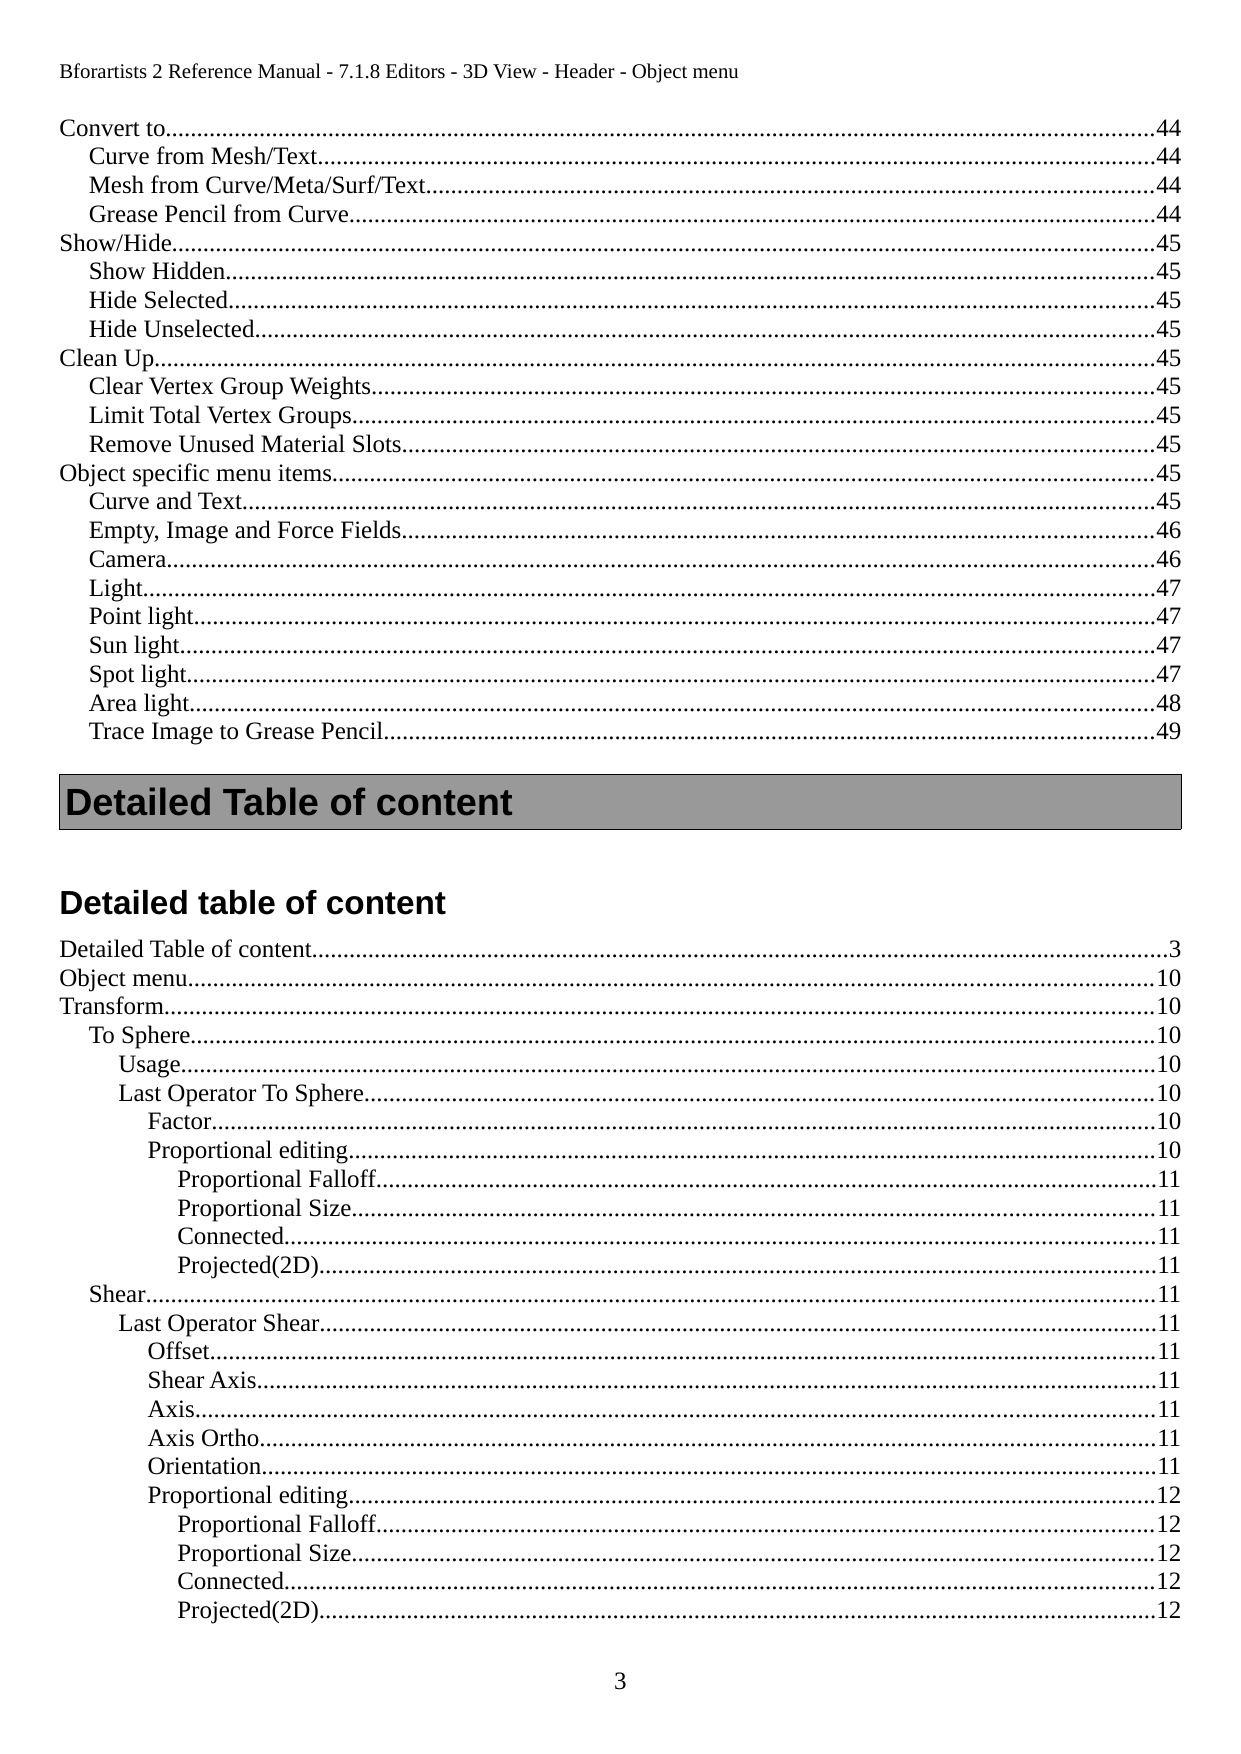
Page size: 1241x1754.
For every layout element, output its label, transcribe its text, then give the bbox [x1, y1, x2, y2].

text Offset 11 [147, 1336, 1181, 1365]
text Object specific menu items 45 [59, 458, 1181, 486]
text Axis Ortho 11 [147, 1423, 1181, 1451]
text Factor 10 [147, 1106, 1181, 1135]
text Proportional Falloff 12 [177, 1509, 1181, 1538]
text Proportional Size 12 [177, 1538, 1181, 1566]
text Last Operator To Sphere 10 [118, 1078, 1181, 1106]
text Proportional editing 10 [147, 1135, 1181, 1164]
text Last Operator Shear 11 [118, 1308, 1181, 1336]
text Area light 48 [88, 688, 1181, 716]
text Curve from Mesh/Text 44 [88, 141, 1181, 170]
text Transform 10 [59, 991, 1181, 1020]
text Orientation 11 [147, 1451, 1181, 1480]
text Grease Pencil from Curve 44 [88, 199, 1181, 228]
text Proportional Size 11 [177, 1193, 1181, 1221]
text Show/Hide 45 [59, 228, 1181, 256]
text Convert to 44 [59, 113, 1181, 141]
text Mesh from Curve/Meta/Surf/Text 44 [88, 170, 1181, 199]
text Curve and Text 45 [88, 486, 1181, 515]
text Projected(2D) 11 [177, 1250, 1181, 1279]
text Object menu 10 [59, 963, 1181, 991]
text Detailed Table of content 3 [59, 934, 1181, 963]
text To Sphere 10 [88, 1020, 1181, 1049]
text Axis 11 [147, 1394, 1181, 1423]
text Trace Image to Grease Pencil 49 [88, 716, 1181, 745]
text Projected(2D) 12 [177, 1595, 1181, 1624]
text Usage 10 [118, 1049, 1181, 1078]
text Spot light 47 [88, 659, 1181, 688]
text Proportional Falloff 11 [177, 1164, 1181, 1193]
text Sun light 47 [88, 630, 1181, 659]
text Hide Unselected 45 [88, 314, 1181, 343]
text Proportional editing 12 [147, 1480, 1181, 1509]
text Shear 11 [88, 1279, 1181, 1308]
subtitle Detailed table of content [59, 883, 1181, 921]
text Light 47 [88, 573, 1181, 601]
text Remove Unused Material Slots 45 [88, 429, 1181, 458]
text Connected 11 [177, 1221, 1181, 1250]
text Camera 46 [88, 544, 1181, 573]
text Limit Total Vertex Groups 45 [88, 400, 1181, 429]
text Shear Axis 11 [147, 1365, 1181, 1394]
text Connected 12 [177, 1566, 1181, 1595]
table_header Detailed Table of content [60, 775, 1181, 829]
text Hide Selected 45 [88, 285, 1181, 314]
text Clear Vertex Group Weights 45 [88, 371, 1181, 400]
text Show Hidden 45 [88, 256, 1181, 285]
text Empty, Image and Force Fields 46 [88, 515, 1181, 544]
text Point light 47 [88, 601, 1181, 630]
text Clean Up 45 [59, 343, 1181, 371]
